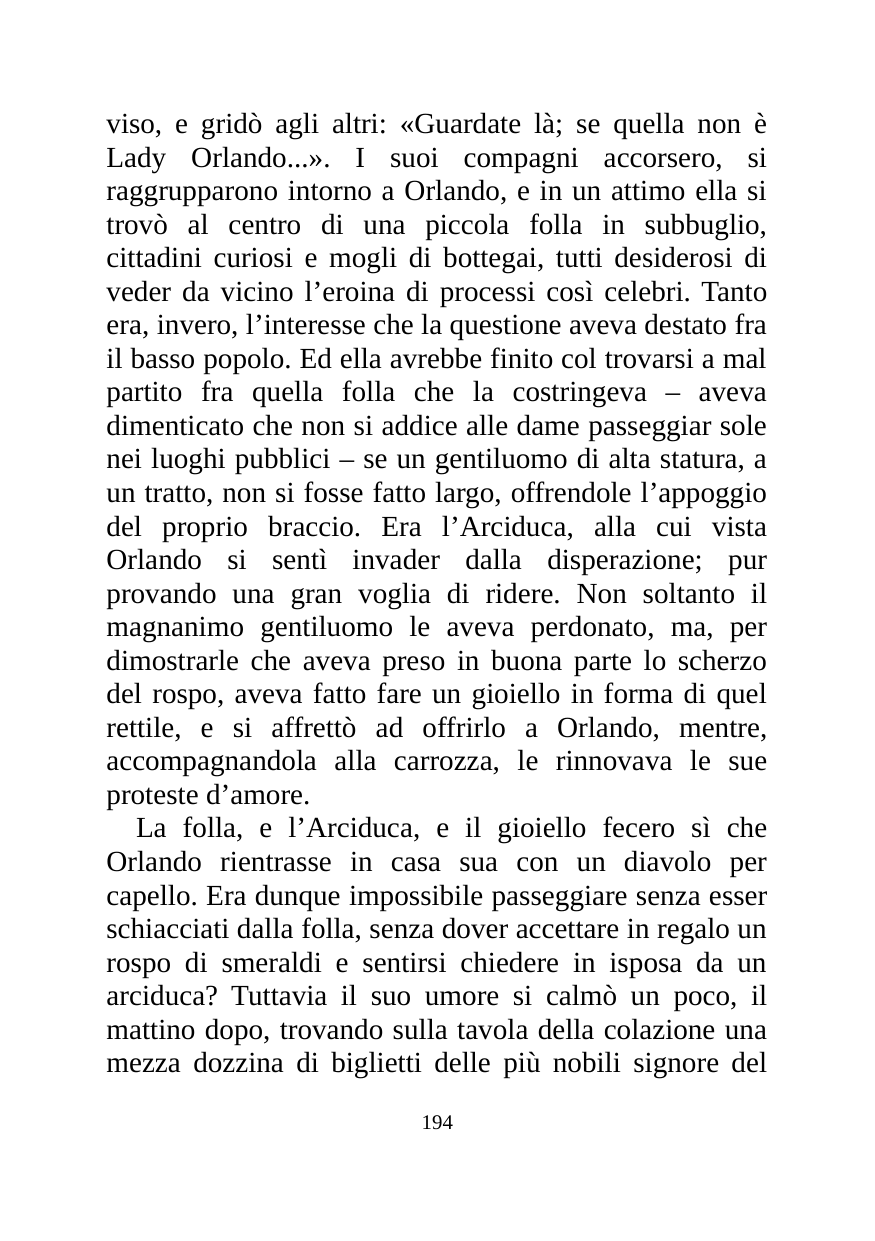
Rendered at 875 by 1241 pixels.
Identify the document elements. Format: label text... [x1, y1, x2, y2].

text La folla, e l’Arciduca, e il gioiello fecero sì che Orlando rientrasse in casa sua con un diavolo per capello. Era dunque impossibile passeggiare senza esser schiacciati dalla folla, senza dover accettare in regalo un rospo di smeraldi e sentirsi chiedere in isposa da un arciduca? Tuttavia il suo umore si calmò un poco, il mattino dopo, trovando sulla tavola della colazione una mezza dozzina di biglietti delle più nobili signore del [106, 811, 768, 1079]
text viso, e gridò agli altri: «Guardate là; se quella non è Lady Orlando...». I suoi compagni accorsero, si raggrupparono intorno a Orlando, e in un attimo ella si trovò al centro di una piccola folla in subbuglio, cittadini curiosi e mogli di bottegai, tutti desiderosi di veder da vicino l’eroina di processi così celebri. Tanto era, invero, l’interesse che la questione aveva destato fra il basso popolo. Ed ella avrebbe finito col trovarsi a mal partito fra quella folla che la costringeva – aveva dimenticato che non si addice alle dame passeggiar sole nei luoghi pubblici – se un gentiluomo di alta statura, a un tratto, non si fosse fatto largo, offrendole l’appoggio del proprio braccio. Era l’Arciduca, alla cui vista Orlando si sentì invader dalla disperazione; pur provando una gran voglia di ridere. Non soltanto il magnanimo gentiluomo le aveva perdonato, ma, per dimostrarle che aveva preso in buona parte lo scherzo del rospo, aveva fatto fare un gioiello in forma di quel rettile, e si affrettò ad offrirlo a Orlando, mentre, accompagnandola alla carrozza, le rinnovava le sue proteste d’amore. [106, 106, 768, 811]
